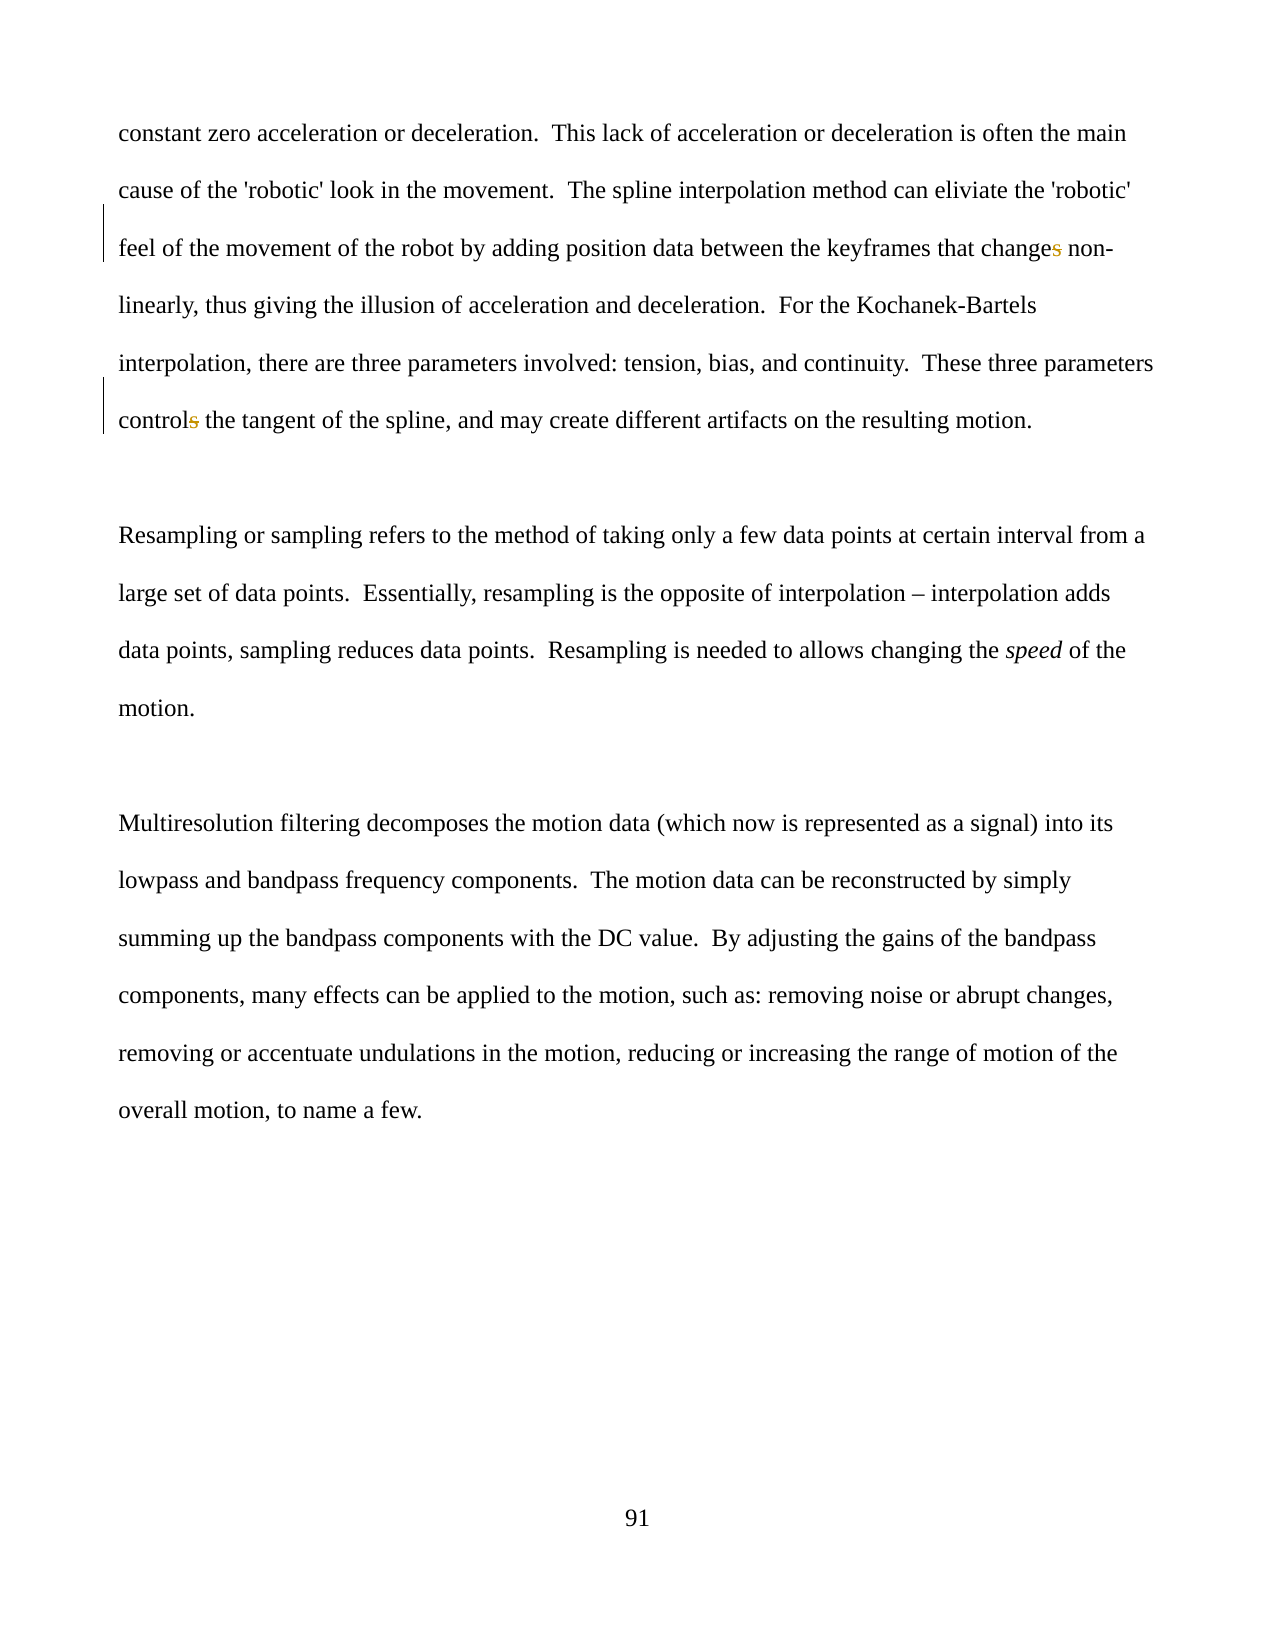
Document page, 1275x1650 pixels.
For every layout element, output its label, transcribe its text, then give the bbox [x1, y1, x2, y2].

text constant zero acceleration or deceleration. This lack of acceleration or deceleration is often the main cause of the 'robotic' look in the movement. The spline interpolation method can eliviate the 'robotic' feel of the movement of the robot by adding position data between the keyframes that change non-linearly, thus giving the illusion of acceleration and deceleration. For the Kochanek-Bartels interpolation, there are three parameters involved: tension, bias, and continuity. These three parameters control the tangent of the spline, and may create different artifacts on the resulting motion. [118, 118, 1157, 434]
text Resampling or sampling refers to the method of taking only a few data points at certain interval from a large set of data points. Essentially, resampling is the opposite of interpolation – interpolation adds data points, sampling reduces data points. Resampling is needed to allows changing the speed of the motion. [118, 521, 1157, 722]
text Multiresolution filtering decomposes the motion data (which now is represented as a signal) into its lowpass and bandpass frequency components. The motion data can be reconstructed by simply summing up the bandpass components with the DC value. By adjusting the gains of the bandpass components, many effects can be applied to the motion, such as: removing noise or abrupt changes, removing or accentuate undulations in the motion, reducing or increasing the range of motion of the overall motion, to name a few. [118, 808, 1157, 1124]
